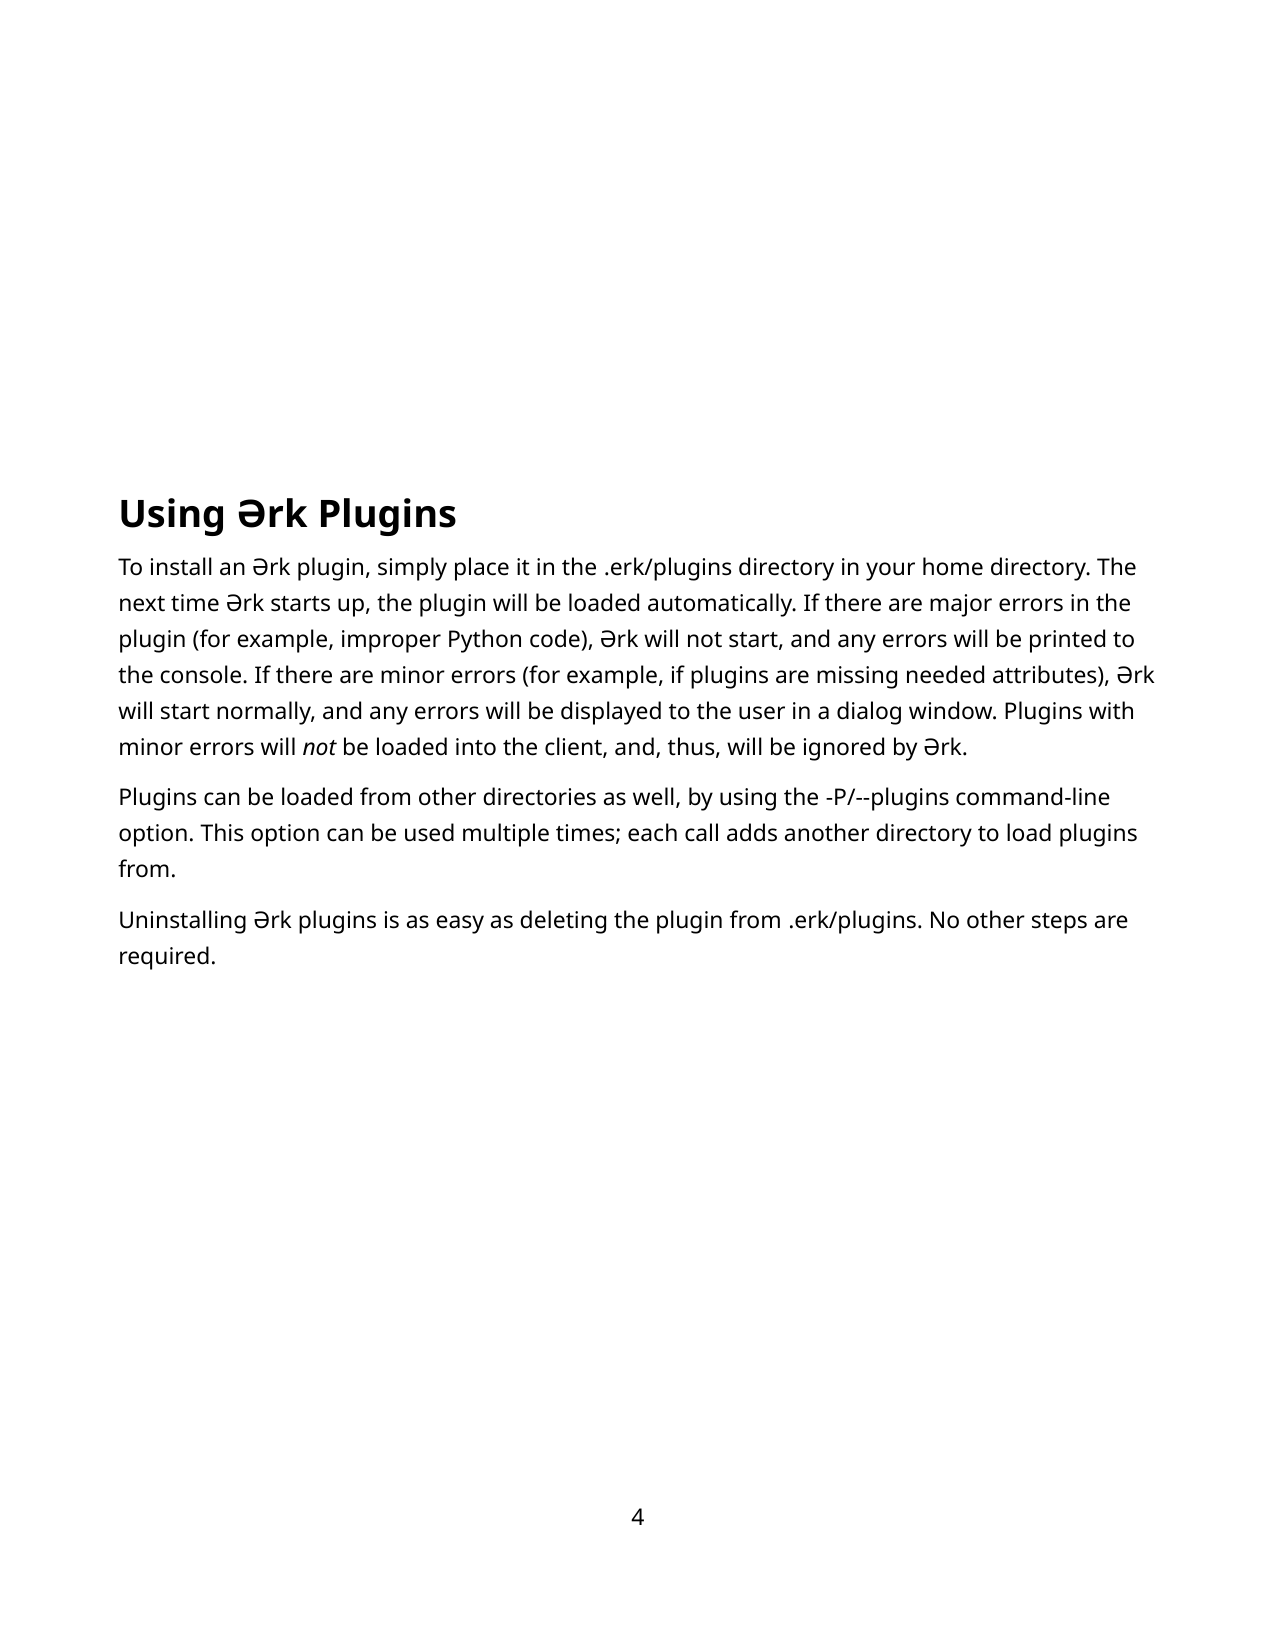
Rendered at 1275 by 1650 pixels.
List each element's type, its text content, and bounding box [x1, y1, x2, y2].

text Plugins can be loaded from other directories as well, by using the -P/--plugins command-line option. This option can be used multiple times; each call adds another directory to load plugins from. [118, 781, 1157, 884]
text Uninstalling Ərk plugins is as easy as deleting the plugin from .erk/plugins. No other steps are required. [118, 904, 1157, 971]
subtitle Using Ərk Plugins [118, 487, 1157, 538]
text To install an Ərk plugin, simply place it in the .erk/plugins directory in your home directory. The next time Ərk starts up, the plugin will be loaded automatically. If there are major errors in the plugin (for example, improper Python code), Ərk will not start, and any errors will be printed to the console. If there are minor errors (for example, if plugins are missing needed attributes), Ərk will start normally, and any errors will be displayed to the user in a dialog window. Plugins with minor errors will not be loaded into the client, and, thus, will be ignored by Ərk. [118, 551, 1157, 762]
